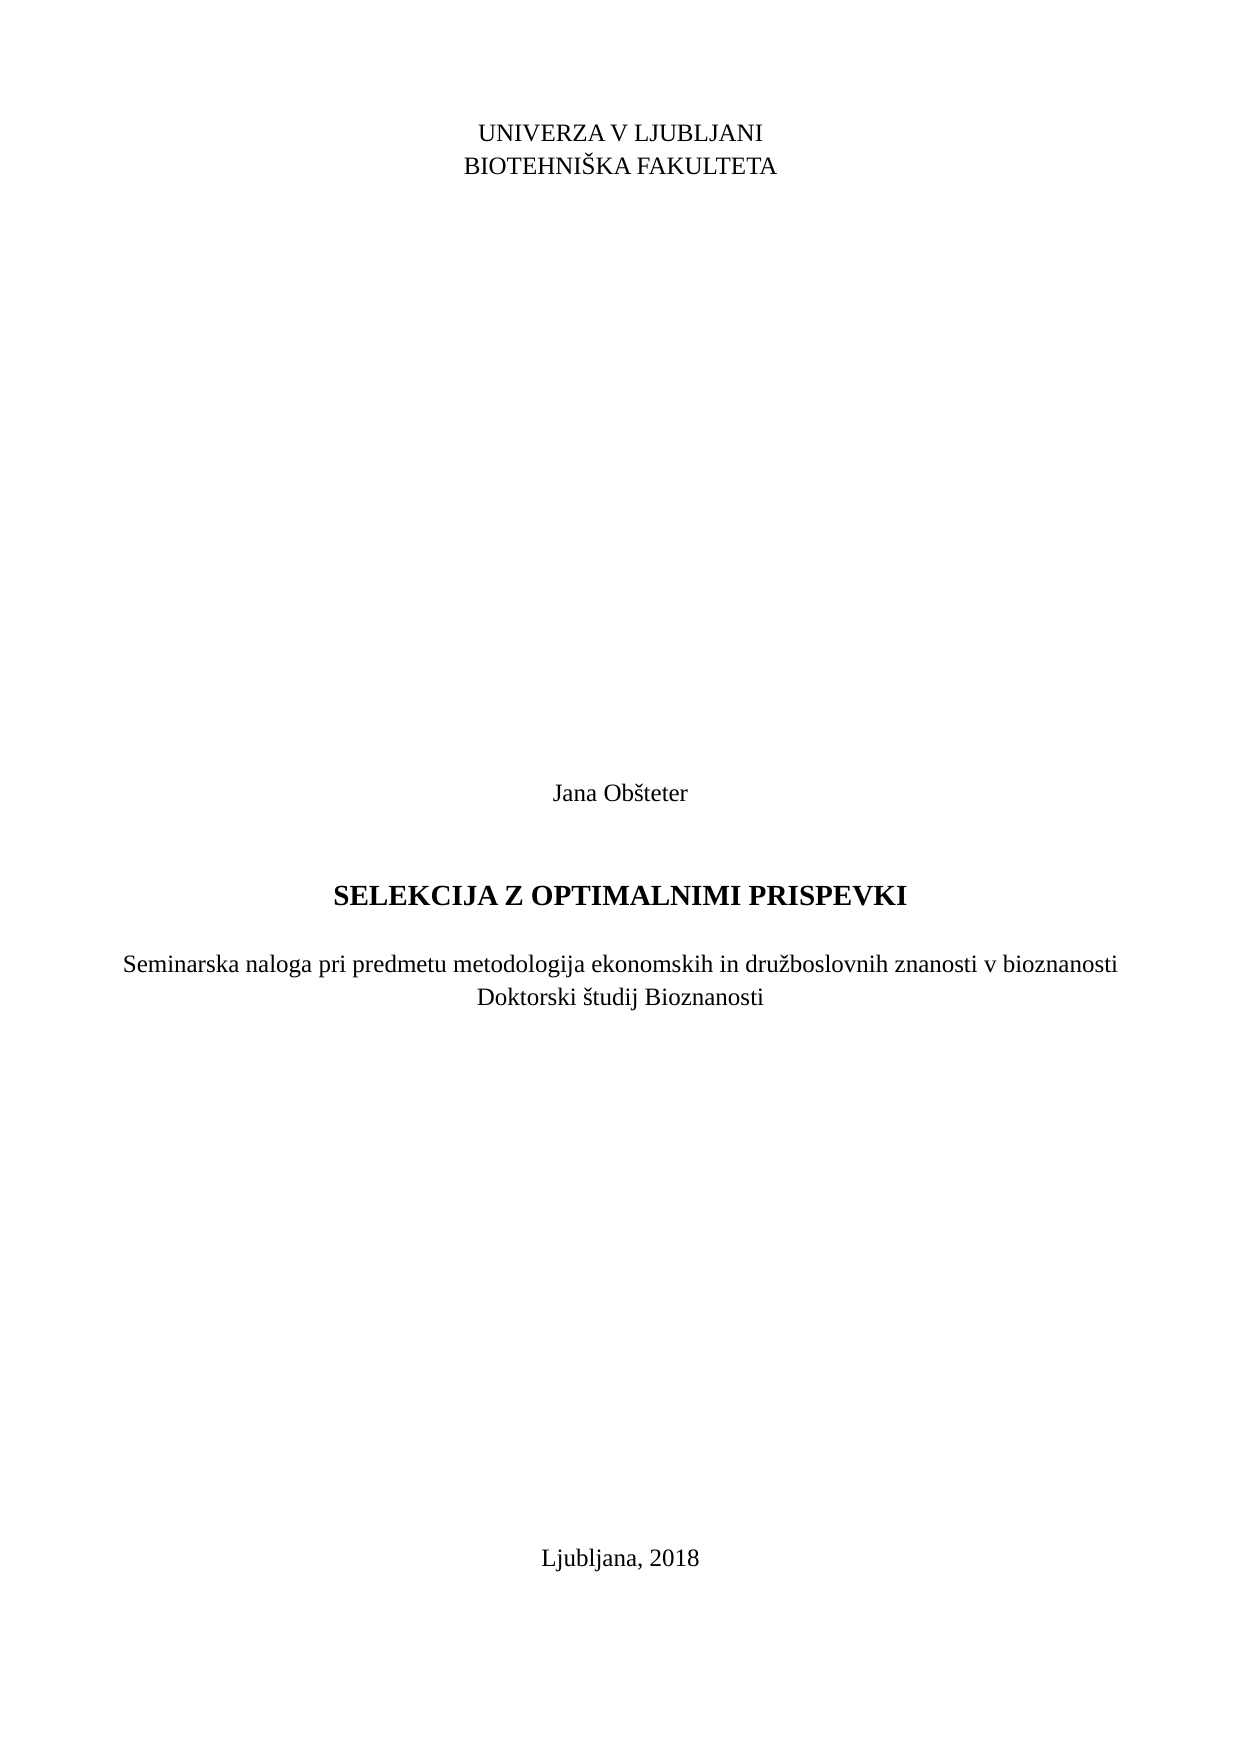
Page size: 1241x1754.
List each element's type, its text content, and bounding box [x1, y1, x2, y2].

text Jana Obšteter [118, 778, 1123, 807]
text SELEKCIJA Z OPTIMALNIMI PRISPEVKI [118, 878, 1123, 911]
text BIOTEHNIŠKA FAKULTETA [118, 151, 1123, 180]
text Ljubljana, 2018 [118, 1543, 1123, 1572]
text Seminarska naloga pri predmetu METODOLOGIJA EKONOMSKIH IN DRUŽBOSLOVNIH ZNANOSTI V BIOZNANOSTI [118, 949, 1123, 978]
text UNIVERZA V LJUBLJANI [118, 118, 1123, 147]
text Doktorski študij Bioznanosti [118, 982, 1123, 1011]
